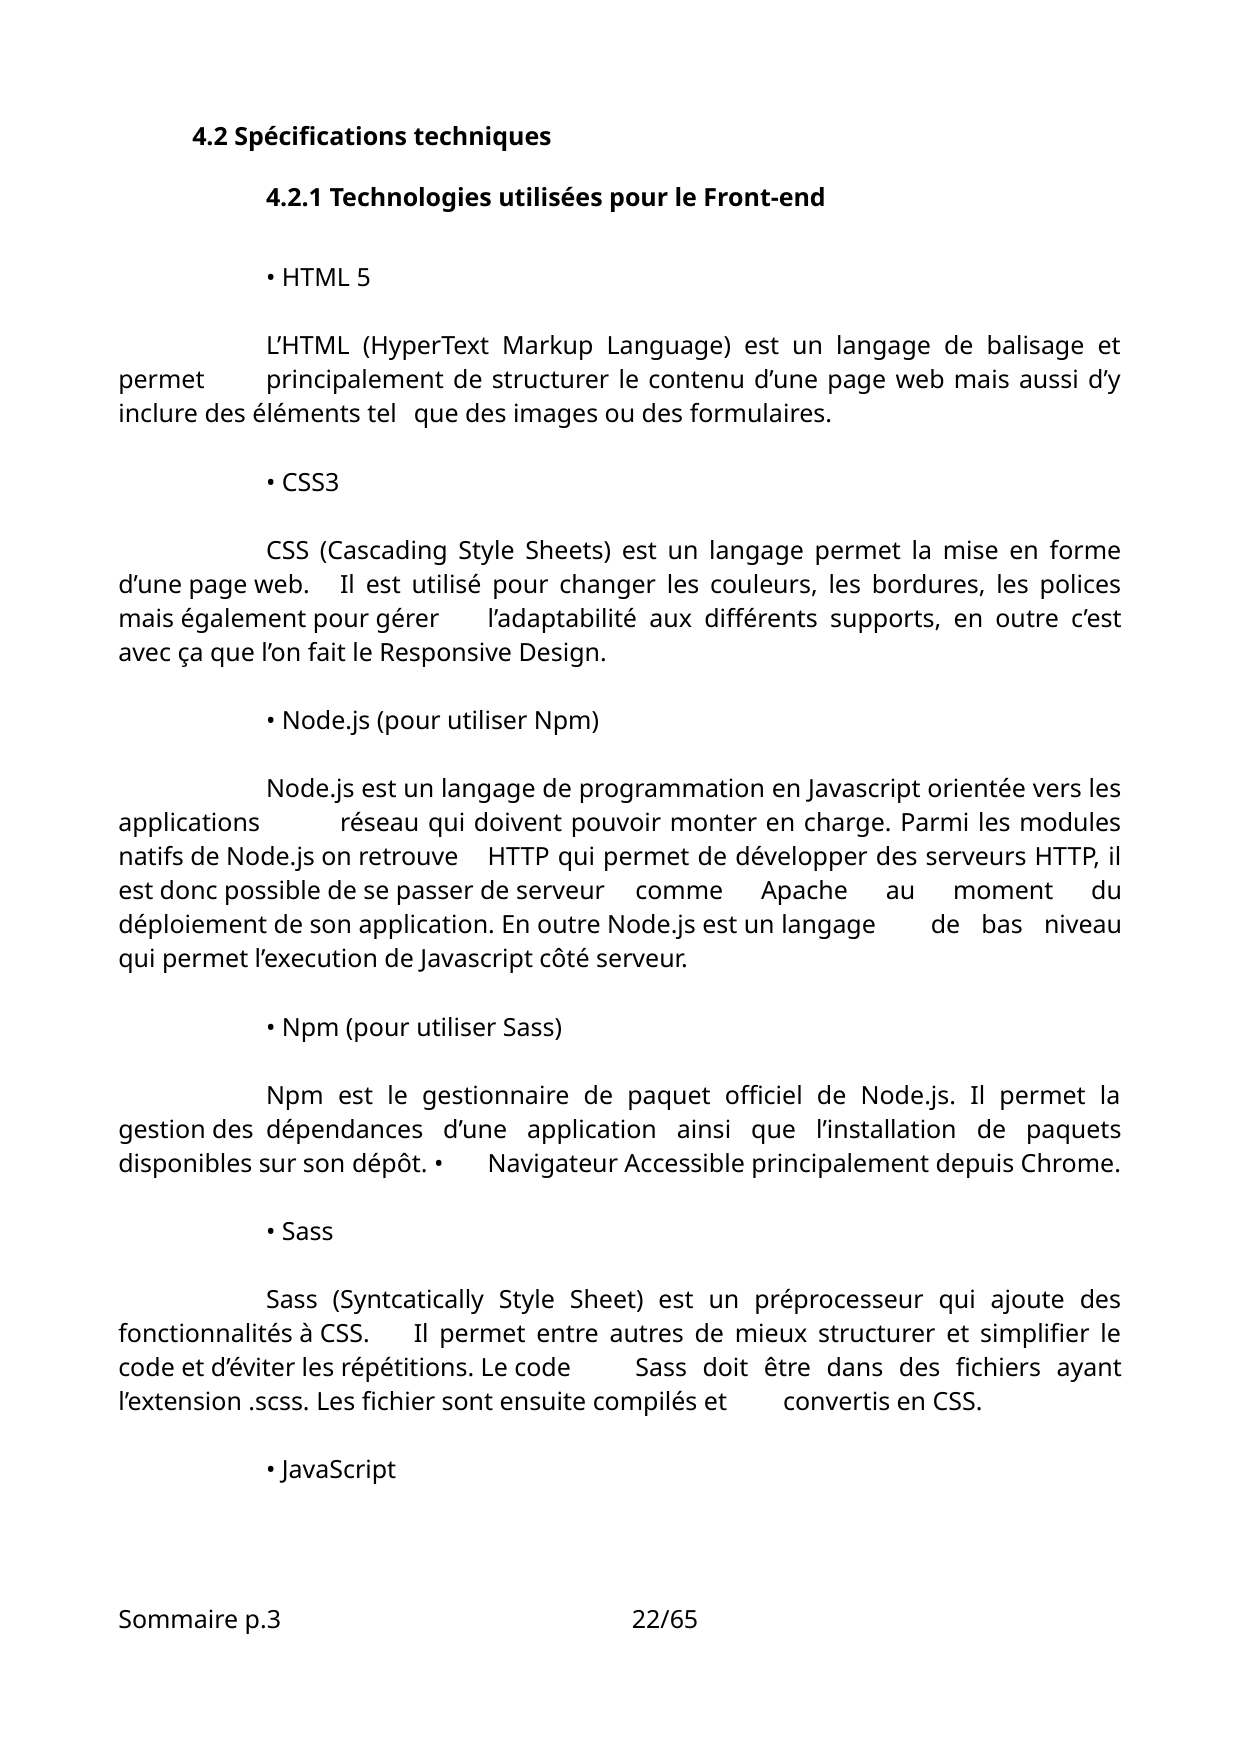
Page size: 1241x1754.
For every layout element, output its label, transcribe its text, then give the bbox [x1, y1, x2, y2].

text • JavaScript [118, 1452, 1122, 1486]
text • Npm (pour utiliser Sass) [118, 1009, 1122, 1043]
text • Sass [118, 1214, 1122, 1248]
text Node.js est un langage de programmation en Javascript orientée vers les applications réseau qui doivent pouvoir monter en charge. Parmi les modules natifs de Node.js on retrouve HTTP qui permet de développer des serveurs HTTP, il est donc possible de se passer de serveur comme Apache au moment du déploiement de son application. En outre Node.js est un langage de bas niveau qui permet l’execution de Javascript côté serveur. [118, 771, 1122, 975]
text • CSS3 [118, 464, 1122, 498]
subtitle 4.2 Spécifications techniques [118, 118, 1122, 152]
text CSS (Cascading Style Sheets) est un langage permet la mise en forme d’une page web. Il est utilisé pour changer les couleurs, les bordures, les polices mais également pour gérer l’adaptabilité aux différents supports, en outre c’est avec ça que l’on fait le Responsive Design. [118, 532, 1122, 669]
text Sass (Syntcatically Style Sheet) est un préprocesseur qui ajoute des fonctionnalités à CSS. Il permet entre autres de mieux structurer et simplifier le code et d’éviter les répétitions. Le code Sass doit être dans des fichiers ayant l’extension .scss. Les fichier sont ensuite compilés et convertis en CSS. [118, 1282, 1122, 1418]
text Npm est le gestionnaire de paquet officiel de Node.js. Il permet la gestion des dépendances d’une application ainsi que l’installation de paquets disponibles sur son dépôt. • Navigateur Accessible principalement depuis Chrome. [118, 1077, 1122, 1179]
text • Node.js (pour utiliser Npm) [118, 703, 1122, 737]
text L’HTML (HyperText Markup Language) est un langage de balisage et permet principalement de structurer le contenu d’une page web mais aussi d’y inclure des éléments tel que des images ou des formulaires. [118, 328, 1122, 430]
text • HTML 5 [118, 260, 1122, 294]
subtitle 4.2.1 Technologies utilisées pour le Front-end [118, 179, 1122, 213]
